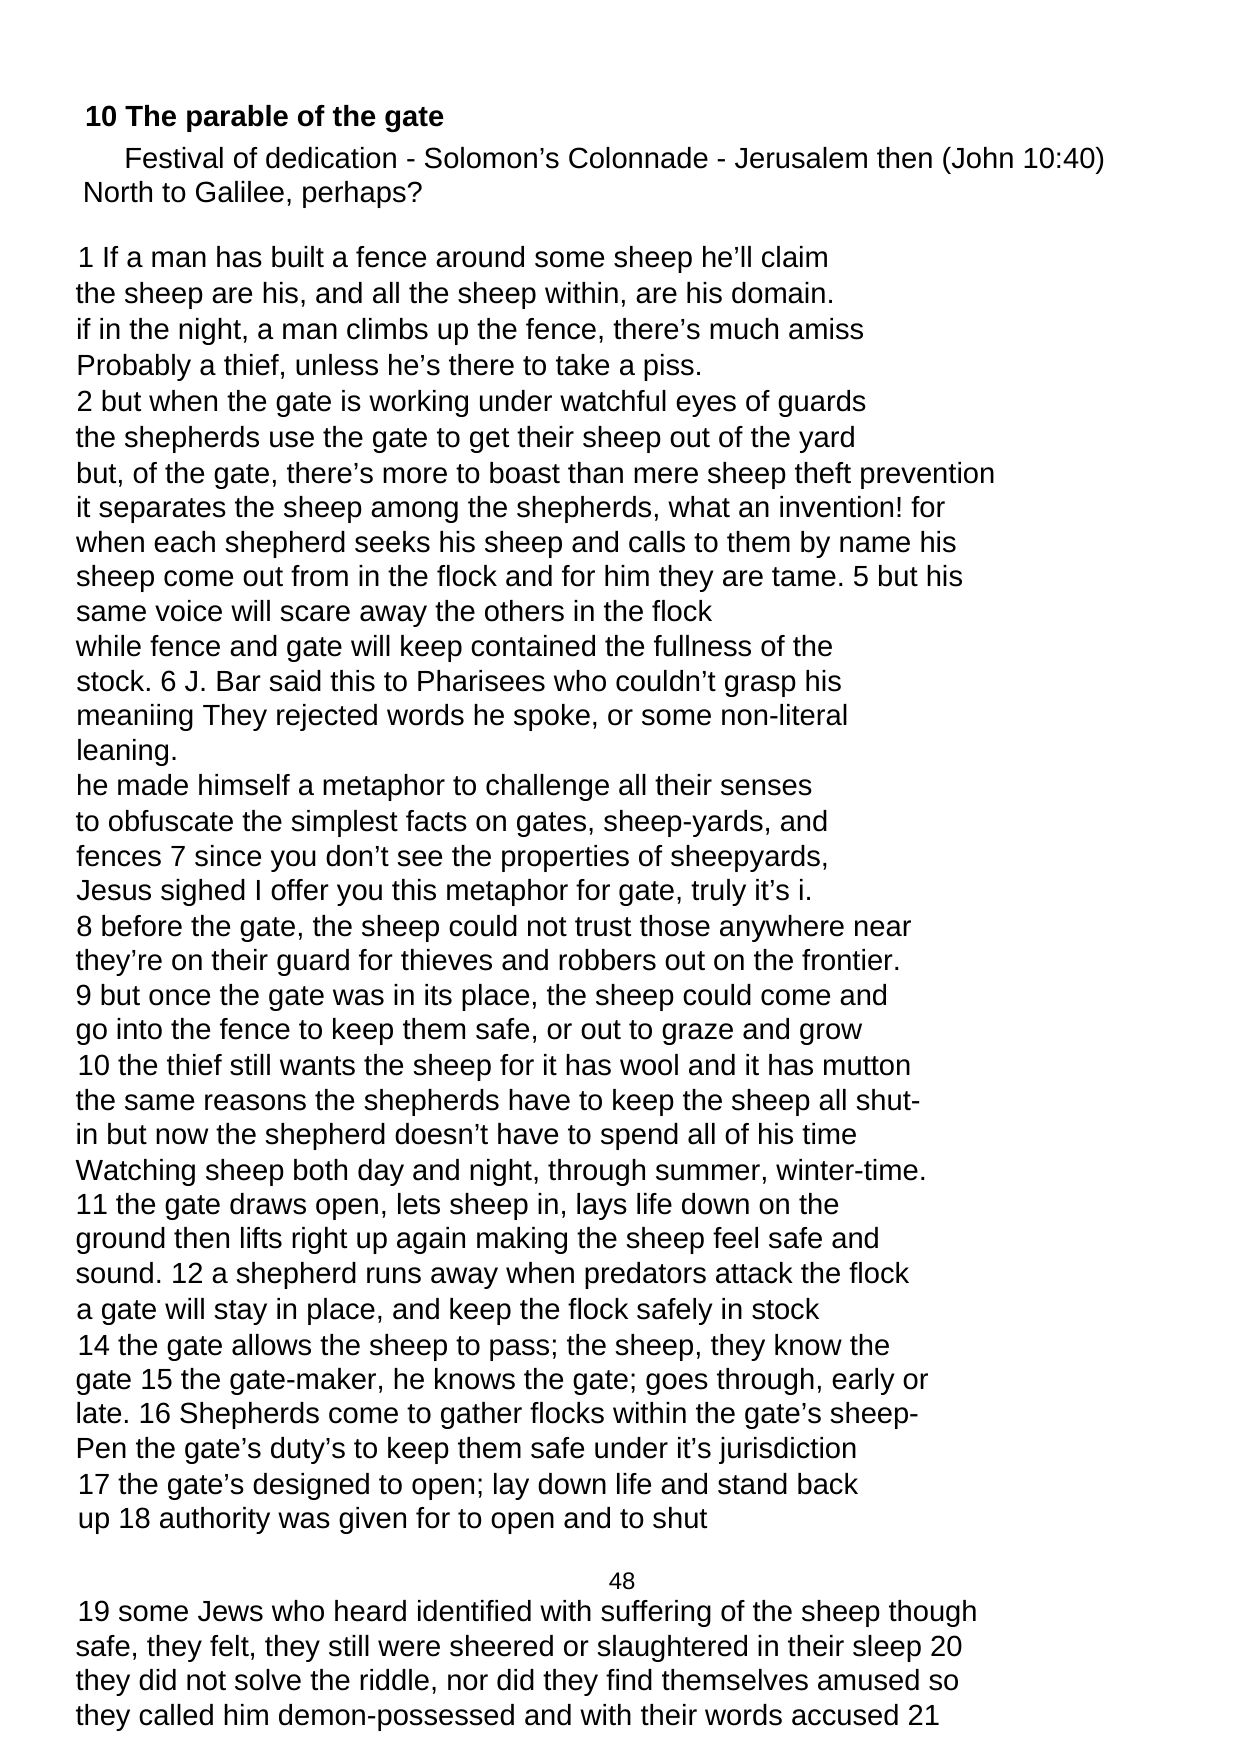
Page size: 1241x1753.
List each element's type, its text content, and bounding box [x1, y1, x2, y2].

text 48 [608, 1567, 1178, 1594]
text the shepherds use the gate to get their sheep out of the yard [75, 420, 1178, 453]
text 10 the thief still wants the sheep for it has wool and it has mutton the same reasons the shepherds have to keep the sheep all shut-in but now the shepherd doesn’t have to spend all of his time [75, 1048, 929, 1151]
text 14 the gate allows the sheep to pass; the sheep, they know the gate 15 the gate-maker, he knows the gate; goes through, early or late. 16 Shepherds come to gather flocks within the gate’s sheep-Pen the gate’s duty’s to keep them safe under it’s jurisdiction [75, 1328, 938, 1464]
text 1 If a man has built a fence around some sheep he’ll claim [78, 240, 1178, 274]
text 17 the gate’s designed to open; lay down life and stand back up 18 authority was given for to open and to shut [78, 1467, 891, 1535]
text if in the night, a man climbs up the fence, there’s much amiss [76, 312, 1178, 346]
text he made himself a metaphor to challenge all their senses [76, 768, 1178, 802]
text Watching sheep both day and night, through summer, winter-time. 11 the gate draws open, lets sheep in, lays life down on the ground then lifts right up again making the sheep feel safe and sound. 12 a shepherd runs away when predators attack the flock [75, 1153, 936, 1289]
text 19 some Jews who heard identified with suffering of the sheep though safe, they felt, they still were sheered or slaughtered in their sleep 20 they did not solve the riddle, nor did they find themselves amused so they called him demon-possessed and with their words accused 21 [75, 1594, 1017, 1731]
text to obfuscate the simplest facts on gates, sheep-yards, and fences 7 since you don’t see the properties of sheepyards, Jesus sighed I offer you this metaphor for gate, truly it’s i. [75, 804, 897, 907]
text a gate will stay in place, and keep the flock safely in stock [76, 1292, 1178, 1325]
text Festival of dedication - Solomon’s Colonnade - Jerusalem then (John 10:40) North to Galilee, perhaps? [83, 141, 1152, 209]
text 8 before the gate, the sheep could not trust those anywhere near they’re on their guard for thieves and robbers out on the frontier. 9 but once the gate was in its place, the sheep could come and go into the fence to keep them safe, or out to graze and grow [75, 909, 917, 1046]
text Probably a thief, unless he’s there to take a piss. [76, 348, 1178, 382]
text while fence and gate will keep contained the fullness of the stock. 6 J. Bar said this to Pharisees who couldn’t grasp his meaniing They rejected words he spoke, or some non-literal leaning. [76, 629, 912, 766]
text the sheep are his, and all the sheep within, are his domain. [75, 276, 1178, 310]
text 2 but when the gate is working under watchful eyes of guards [76, 384, 1178, 417]
text but, of the gate, there’s more to boast than mere sheep theft prevention it separates the sheep among the shepherds, what an invention! for when each shepherd seeks his sheep and calls to them by name his sheep come out from in the flock and for him they are tame. 5 but his same voice will scare away the others in the flock [76, 456, 999, 627]
subtitle 10 The parable of the gate [85, 99, 1178, 133]
